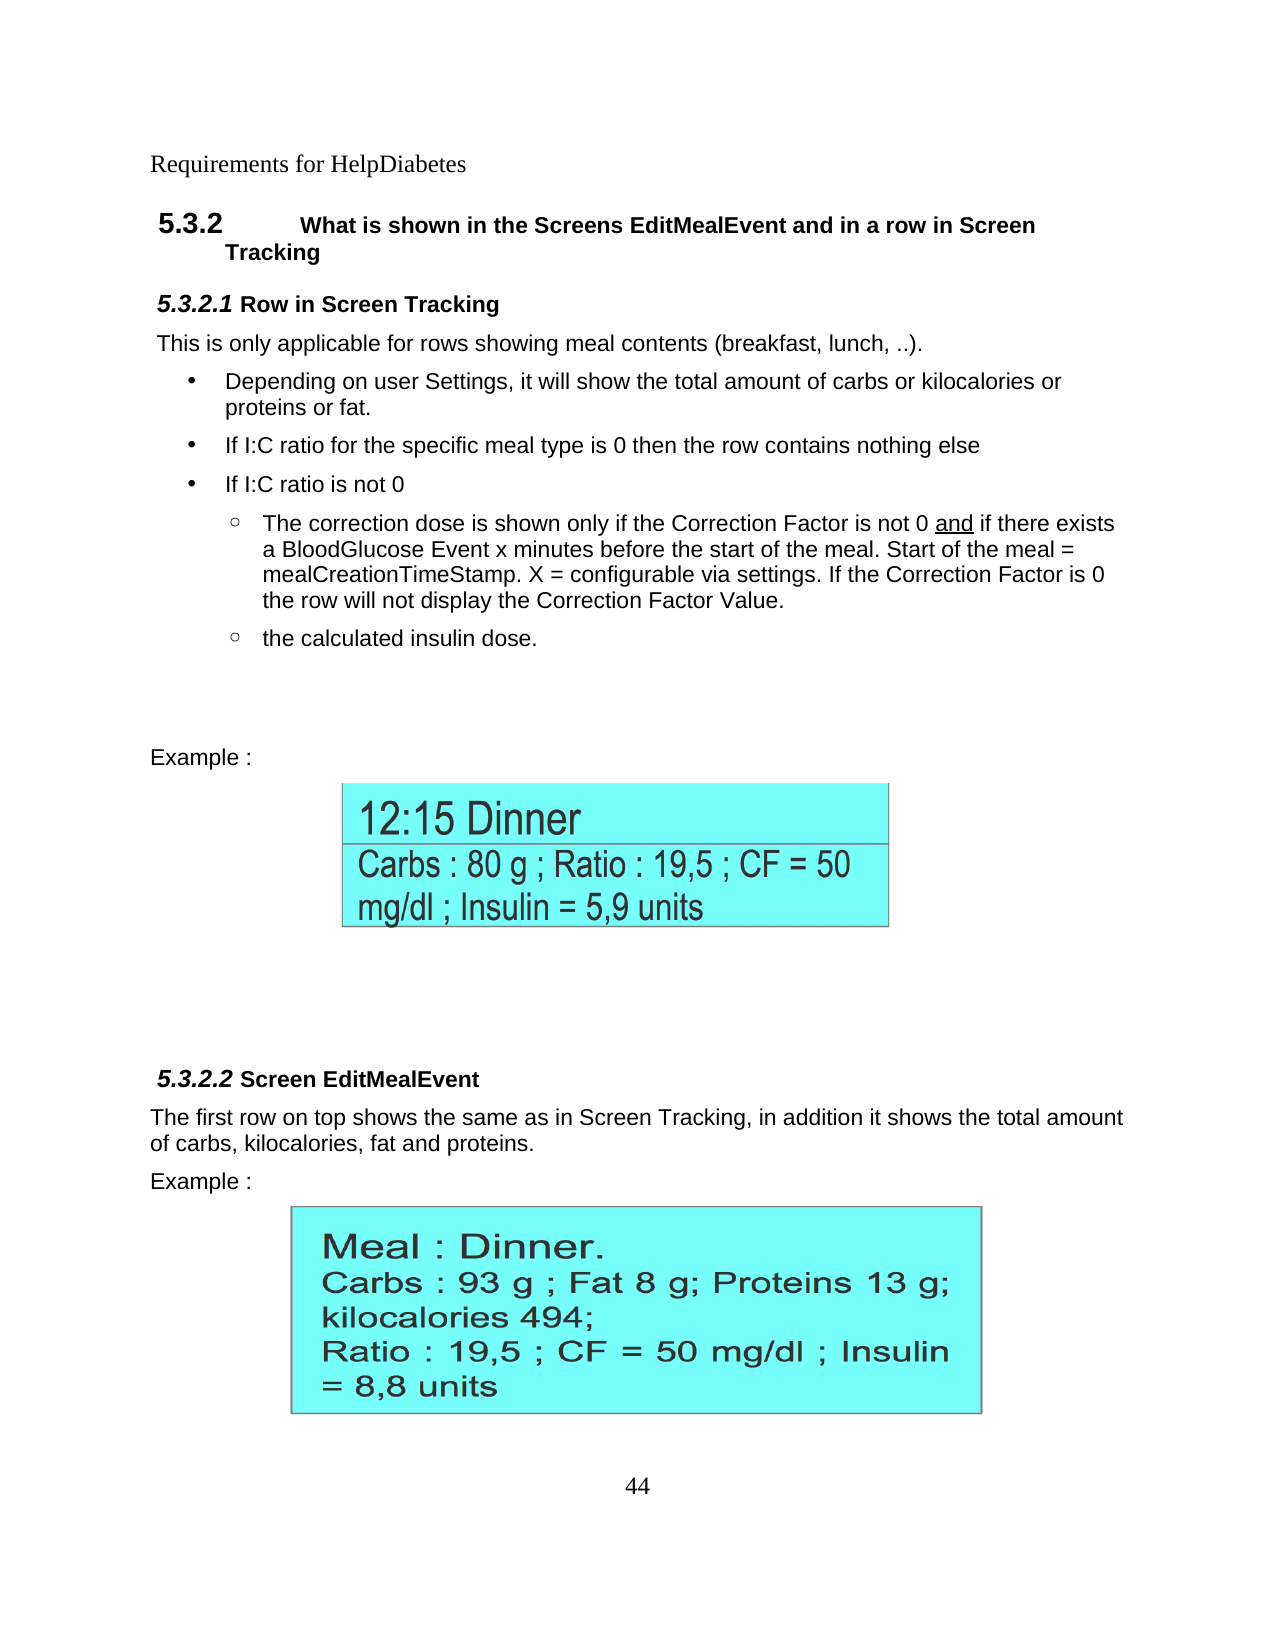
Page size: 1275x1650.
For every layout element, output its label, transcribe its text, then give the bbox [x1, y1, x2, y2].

picture [320, 783, 955, 1012]
list If I:C ratio for the specific meal type is 0 then the row contains nothing else [187, 433, 1125, 459]
subtitle Screen EditMealEvent [150, 1064, 1125, 1092]
text Example : [150, 1168, 1125, 1194]
picture [284, 1206, 991, 1419]
text The first row on top shows the same as in Screen Tracking, in addition it shows the total amount of carbs, kilocalories, fat and proteins. [150, 1105, 1125, 1156]
text This is only applicable for rows showing meal contents (breakfast, lunch, ..). [150, 331, 1125, 356]
subtitle Row in Screen Tracking [150, 290, 1125, 318]
list The correction dose is shown only if the Correction Factor is not 0 and if there exists a BloodGlucose Event x minutes before the start of the meal. Start of the meal = mealCreationTimeStamp. X = configurable via settings. If the Correction Factor is 0 the row will not display the Correction Factor Value. [225, 510, 1125, 613]
list Depending on user Settings, it will show the total amount of carbs or kilocalories or proteins or fat. [187, 369, 1125, 421]
list the calculated insulin dose. [225, 626, 1125, 652]
subtitle What is shown in the Screens EditMealEvent and in a row in Screen Tracking [150, 207, 1125, 265]
text Example : [150, 745, 1125, 771]
list If I:C ratio is not 0 [187, 472, 1125, 498]
